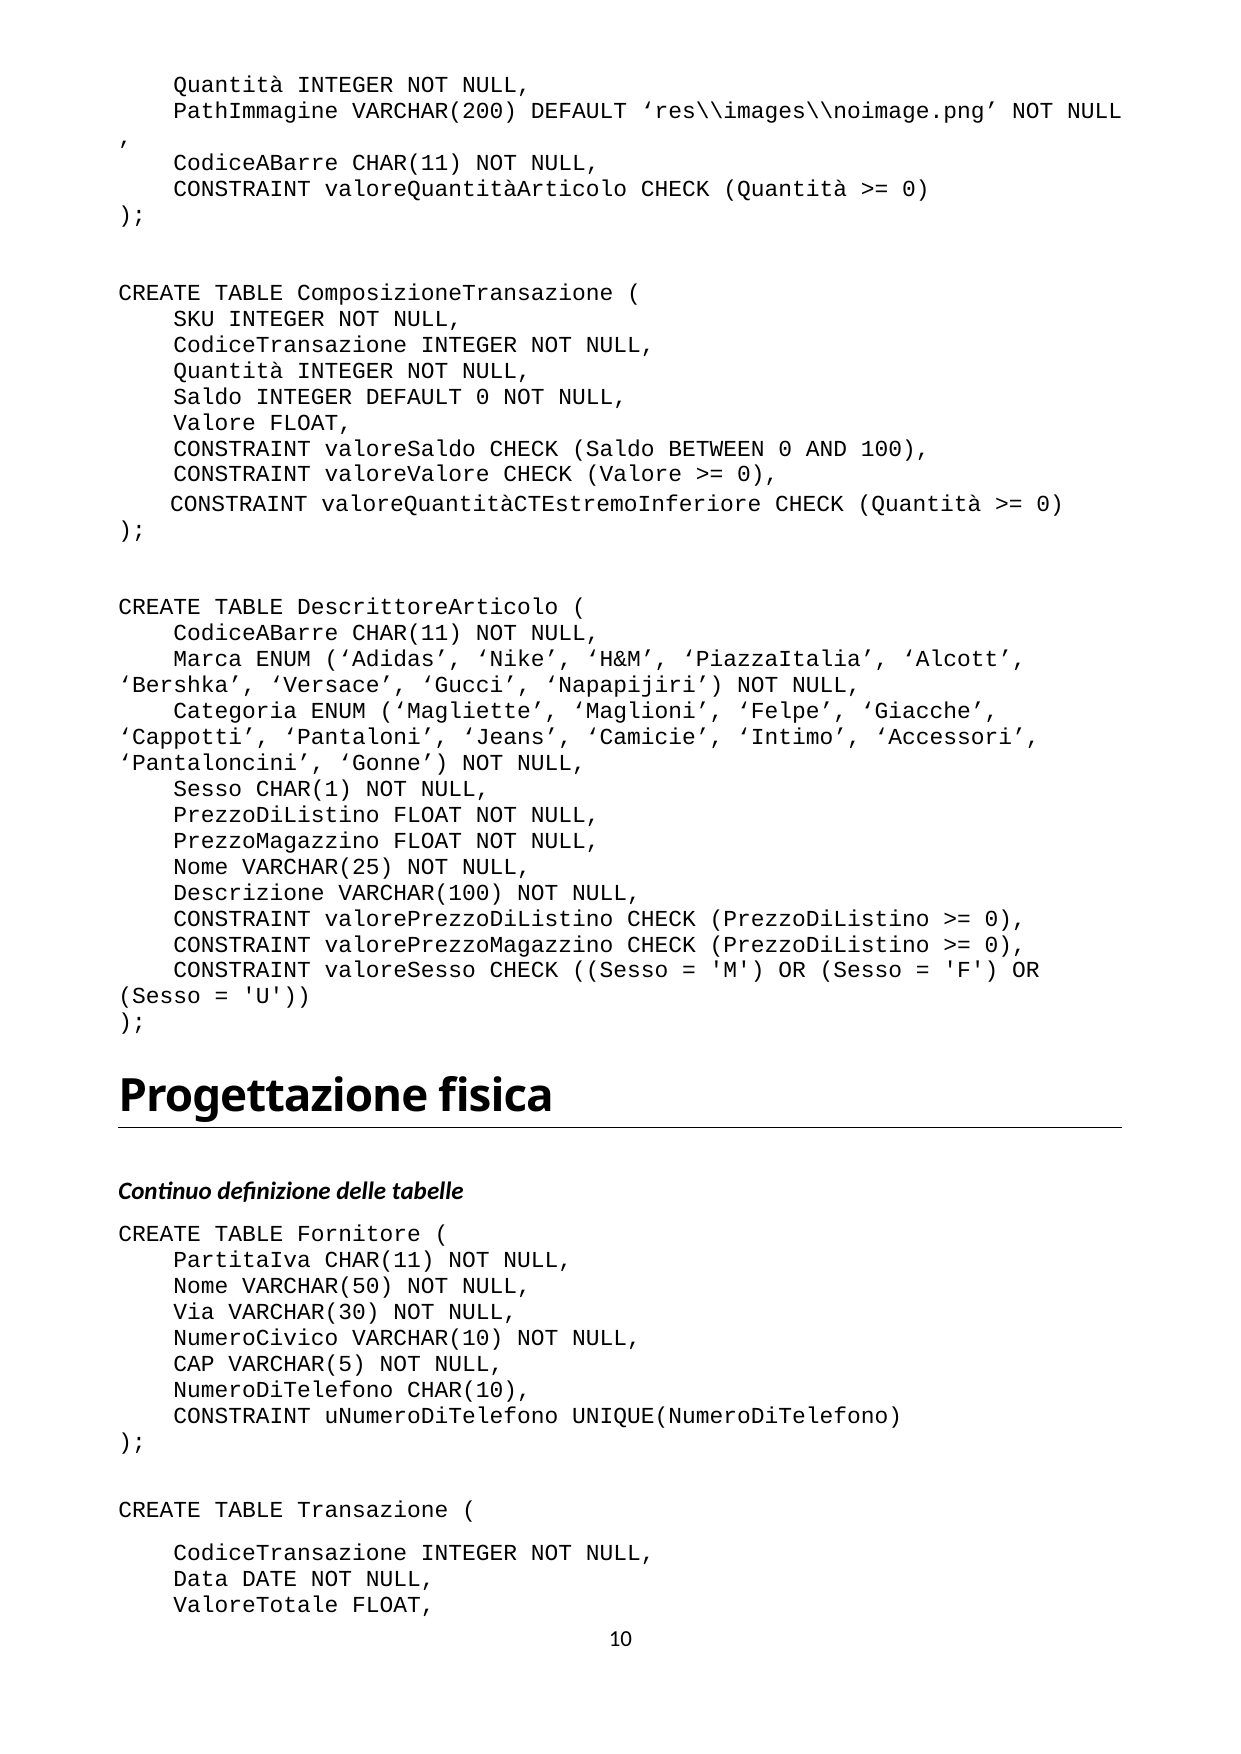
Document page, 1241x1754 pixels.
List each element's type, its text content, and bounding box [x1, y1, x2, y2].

text Saldo INTEGER DEFAULT 0 NOT NULL, [118, 385, 1122, 411]
text NumeroDiTelefono CHAR(10), [118, 1378, 1122, 1404]
text CREATE TABLE ComposizioneTransazione ( [118, 281, 1122, 307]
text CONSTRAINT uNumeroDiTelefono UNIQUE(NumeroDiTelefono) [118, 1404, 1122, 1430]
text Nome VARCHAR(25) NOT NULL, [118, 855, 1122, 881]
text PathImmagine VARCHAR(200) DEFAULT ‘res\\images\\noimage.png’ NOT NULL , [118, 100, 1122, 152]
title Progettazione fisica [118, 1063, 1122, 1127]
text CREATE TABLE Transazione ( [118, 1498, 1122, 1524]
text CodiceABarre CHAR(11) NOT NULL, [118, 152, 1122, 177]
text CONSTRAINT valoreSesso CHECK ((Sesso = 'M') OR (Sesso = 'F') OR (Sesso = 'U')) [118, 959, 1122, 1011]
text ); [118, 1430, 1122, 1456]
text Quantità INTEGER NOT NULL, [118, 74, 1122, 100]
text Sesso CHAR(1) NOT NULL, [118, 777, 1122, 803]
text Valore FLOAT, [118, 411, 1122, 437]
text Quantità INTEGER NOT NULL, [118, 359, 1122, 385]
text ); [118, 1011, 1122, 1037]
text Marca ENUM (‘Adidas’, ‘Nike’, ‘H&M’, ‘PiazzaItalia’, ‘Alcott’, ‘Bershka’, ‘Versace’, ‘Gucci’, ‘Napapijiri’) NOT NULL, [118, 648, 1122, 699]
text CAP VARCHAR(5) NOT NULL, [118, 1352, 1122, 1378]
text PrezzoMagazzino FLOAT NOT NULL, [118, 829, 1122, 855]
text CodiceTransazione INTEGER NOT NULL, [118, 1541, 1122, 1567]
text ); [118, 203, 1122, 229]
text CodiceTransazione INTEGER NOT NULL, [118, 333, 1122, 359]
text CONSTRAINT valoreSaldo CHECK (Saldo BETWEEN 0 AND 100), [118, 437, 1122, 463]
text Nome VARCHAR(50) NOT NULL, [118, 1274, 1122, 1300]
text CodiceABarre CHAR(11) NOT NULL, [118, 622, 1122, 648]
text SKU INTEGER NOT NULL, [118, 307, 1122, 333]
text CONSTRAINT valoreQuantitàCTEstremoInferiore CHECK (Quantità >= 0) [118, 489, 1122, 518]
text NumeroCivico VARCHAR(10) NOT NULL, [118, 1326, 1122, 1352]
text ValoreTotale FLOAT, [118, 1593, 1122, 1619]
text CONSTRAINT valoreQuantitàArticolo CHECK (Quantità >= 0) [118, 177, 1122, 203]
text Categoria ENUM (‘Magliette’, ‘Maglioni’, ‘Felpe’, ‘Giacche’, ‘Cappotti’, ‘Pantaloni’, ‘Jeans’, ‘Camicie’, ‘Intimo’, ‘Accessori’, ‘Pantaloncini’, ‘Gonne’) NOT NULL, [118, 699, 1122, 777]
text CREATE TABLE DescrittoreArticolo ( [118, 596, 1122, 622]
text Descrizione VARCHAR(100) NOT NULL, [118, 881, 1122, 907]
text Via VARCHAR(30) NOT NULL, [118, 1300, 1122, 1326]
text Data DATE NOT NULL, [118, 1567, 1122, 1593]
text CONSTRAINT valorePrezzoMagazzino CHECK (PrezzoDiListino >= 0), [118, 933, 1122, 959]
text CREATE TABLE Fornitore ( [118, 1222, 1122, 1248]
text Continuo definizione delle tabelle [118, 1175, 1122, 1206]
text CONSTRAINT valoreValore CHECK (Valore >= 0), [118, 463, 1122, 489]
text ); [118, 518, 1122, 544]
text CONSTRAINT valorePrezzoDiListino CHECK (PrezzoDiListino >= 0), [118, 907, 1122, 933]
text PrezzoDiListino FLOAT NOT NULL, [118, 803, 1122, 829]
text PartitaIva CHAR(11) NOT NULL, [118, 1248, 1122, 1274]
